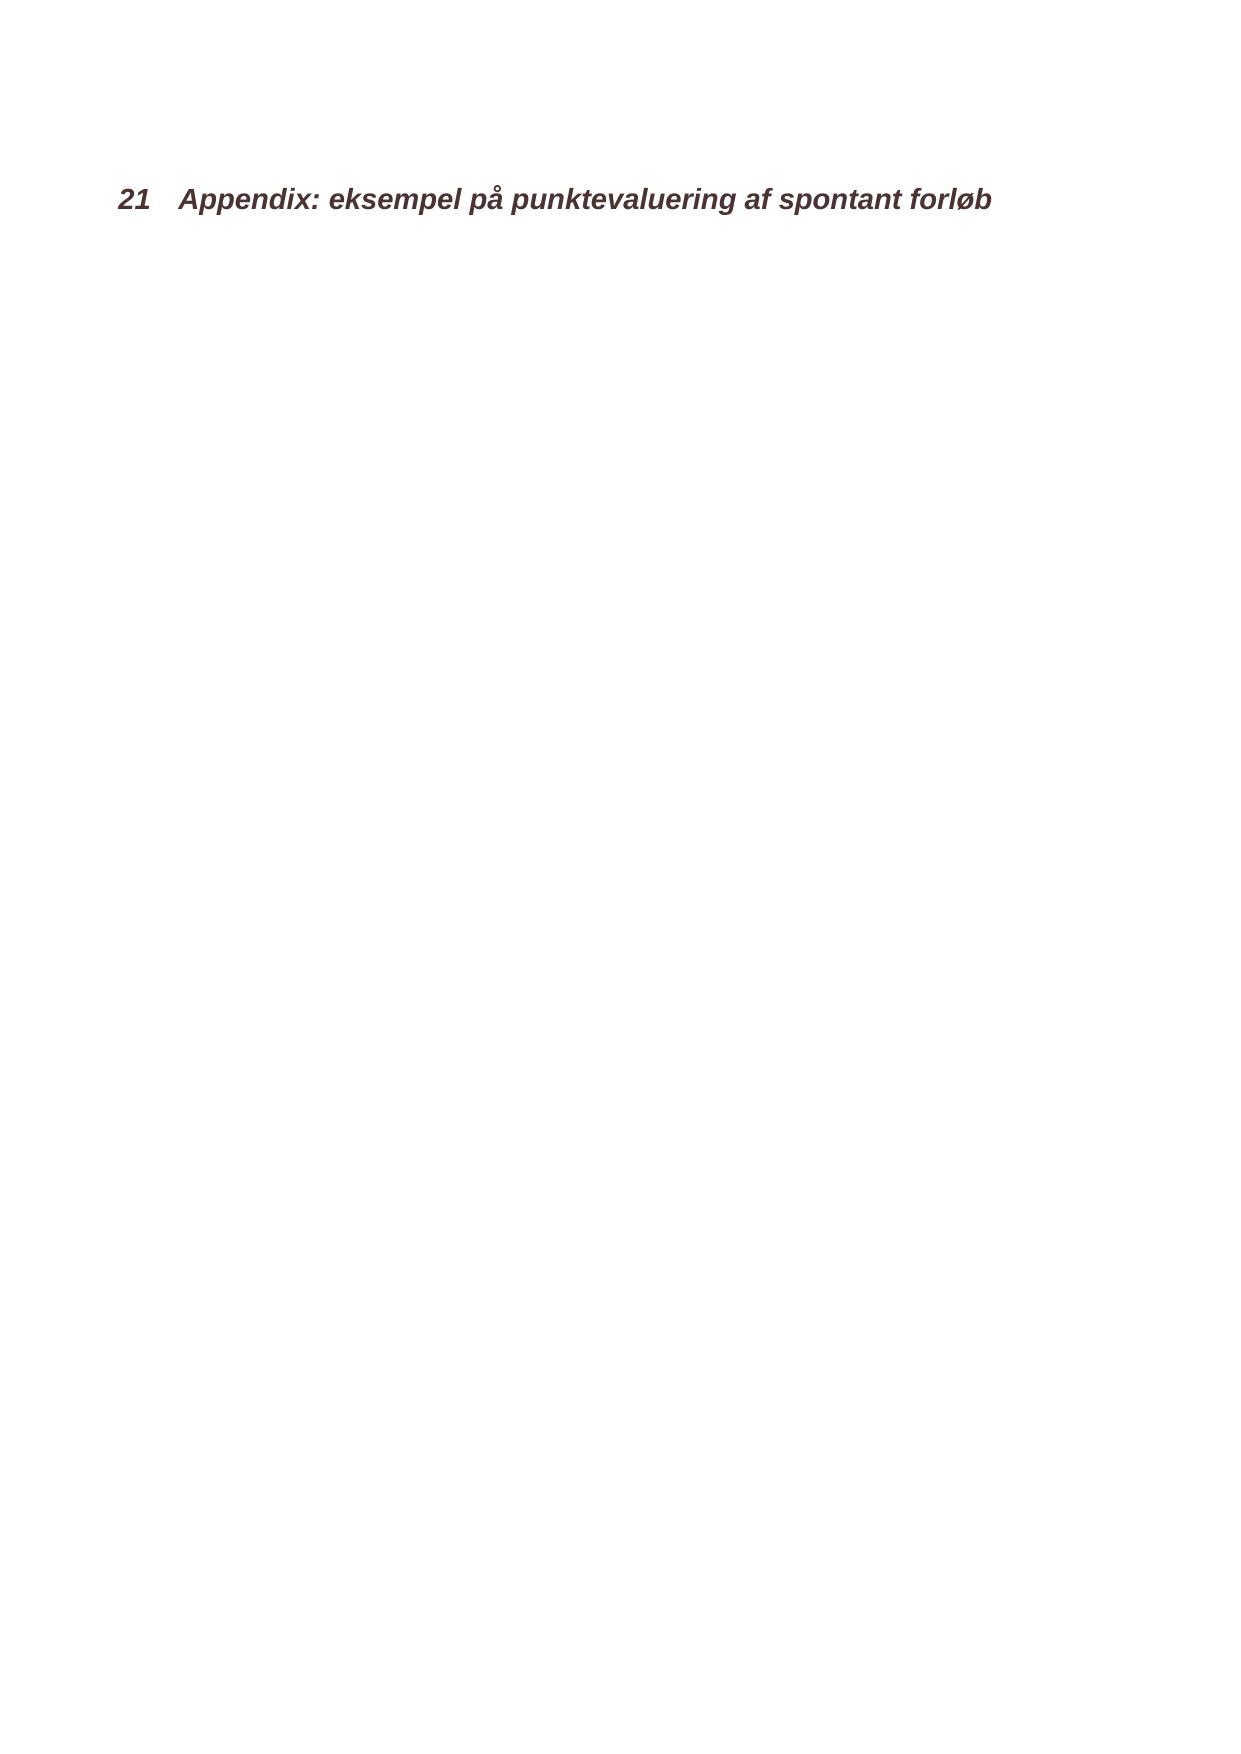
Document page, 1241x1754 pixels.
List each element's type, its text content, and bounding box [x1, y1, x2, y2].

subtitle Appendix: eksempel på punktevaluering af spontant forløb [118, 182, 1122, 216]
